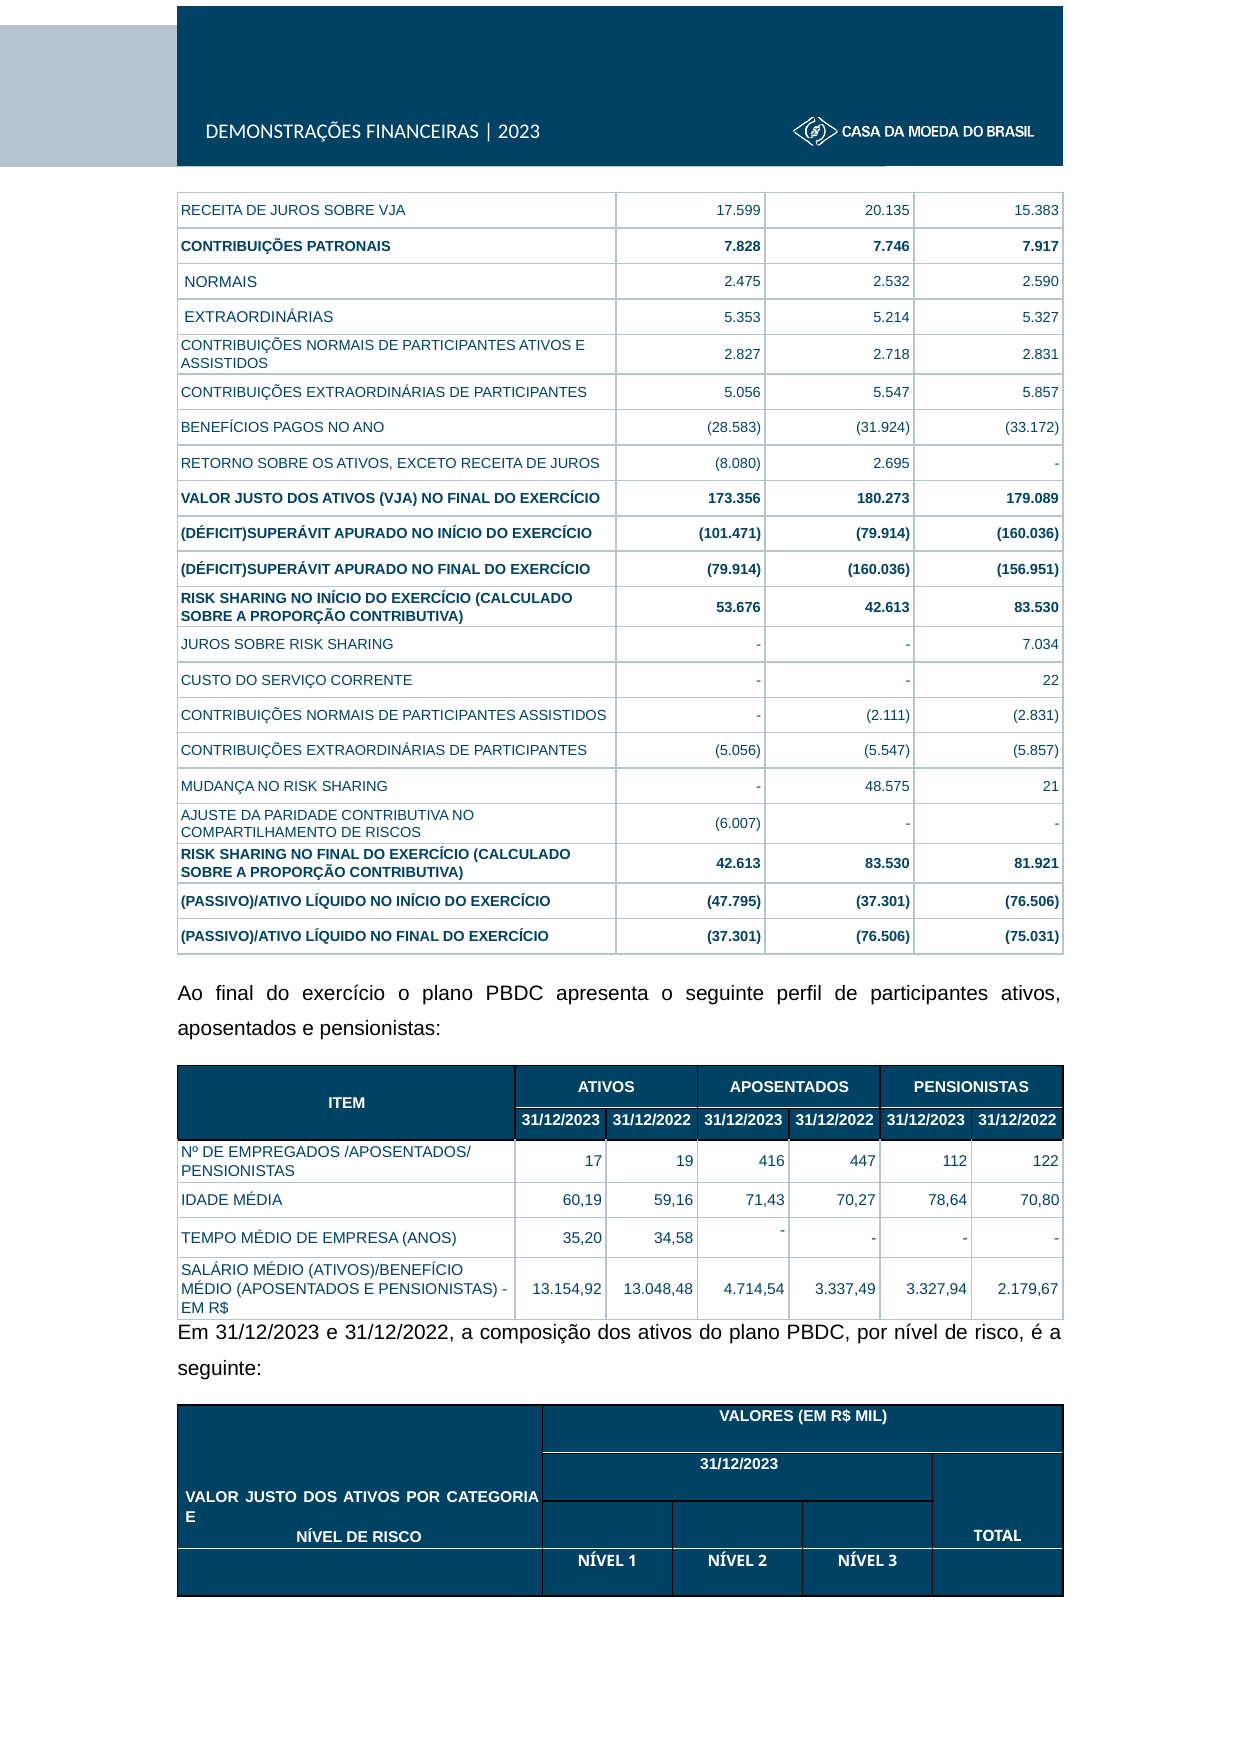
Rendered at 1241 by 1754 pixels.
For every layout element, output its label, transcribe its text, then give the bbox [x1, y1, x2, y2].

table_cell 2.475 [617, 264, 764, 298]
table_cell 2.695 [766, 446, 913, 479]
table_cell - [766, 804, 913, 842]
table_cell 48.575 [766, 769, 913, 803]
table_cell (DÉFICIT)SUPERÁVIT APURADO NO INÍCIO DO EXERCÍCIO [178, 517, 615, 550]
table_cell NÍVEL 2 [673, 1549, 802, 1595]
table_cell BENEFÍCIOS PAGOS NO ANO [178, 410, 615, 444]
table_cell 2.590 [915, 264, 1062, 298]
table_cell (160.036) [766, 552, 913, 586]
table_cell RISK SHARING NO FINAL DO EXERCÍCIO (CALCULADO SOBRE A PROPORÇÃO CONTRIBUTIVA) [178, 844, 615, 882]
table_cell SALÁRIO MÉDIO (ATIVOS)/BENEFÍCIO MÉDIO (APOSENTADOS E PENSIONISTAS) - EM R$ [178, 1258, 514, 1318]
table_cell TOTAL [933, 1454, 1062, 1548]
table_header ITEM [178, 1066, 514, 1139]
table_cell 22 [915, 663, 1062, 696]
table_cell 3.337,49 [790, 1258, 879, 1318]
table_cell (6.007) [617, 804, 764, 842]
table_cell NÍVEL 3 [803, 1549, 932, 1595]
table_cell CONTRIBUIÇÕES PATRONAIS [178, 229, 615, 263]
table_cell 17.599 [617, 193, 764, 227]
table_cell CONTRIBUIÇÕES EXTRAORDINÁRIAS DE PARTICIPANTES [178, 733, 615, 767]
table_header VALOR JUSTO DOS ATIVOS POR CATEGORIA E NÍVEL DE RISCO [178, 1406, 542, 1548]
table_cell (79.914) [766, 517, 913, 550]
table_cell NORMAIS [178, 264, 615, 298]
table_cell 3.327,94 [881, 1258, 971, 1318]
table_cell 60,19 [516, 1183, 605, 1217]
table_cell 83.530 [766, 844, 913, 882]
table_cell 2.831 [915, 335, 1062, 373]
table_cell 7.917 [915, 229, 1062, 263]
table_cell (DÉFICIT)SUPERÁVIT APURADO NO FINAL DO EXERCÍCIO [178, 552, 615, 586]
table_cell 34,58 [607, 1218, 697, 1257]
table_cell 31/12/2023 [881, 1109, 971, 1139]
table_cell 112 [881, 1141, 971, 1181]
table_cell (37.301) [617, 919, 764, 953]
table_cell - [766, 663, 913, 696]
table_cell RETORNO SOBRE OS ATIVOS, EXCETO RECEITA DE JUROS [178, 446, 615, 479]
table_cell JUROS SOBRE RISK SHARING [178, 627, 615, 661]
table_header VALORES (EM R$ MIL) [672, 1406, 933, 1452]
table_cell 83.530 [915, 587, 1062, 626]
table_cell RECEITA DE JUROS SOBRE VJA [178, 193, 615, 227]
table_cell VALOR JUSTO DOS ATIVOS (VJA) NO FINAL DO EXERCÍCIO [178, 481, 615, 515]
table_cell (5.857) [915, 733, 1062, 767]
table_cell (76.506) [915, 884, 1062, 918]
table_cell - [698, 1218, 788, 1257]
table_cell 42.613 [617, 844, 764, 882]
table_cell (160.036) [915, 517, 1062, 550]
table_cell [543, 1502, 672, 1548]
table_cell 71,43 [698, 1183, 788, 1217]
table_cell IDADE MÉDIA [178, 1183, 514, 1217]
table_cell (31.924) [766, 410, 913, 444]
table_cell - [790, 1218, 879, 1257]
table_cell 5.857 [915, 375, 1062, 409]
table_cell (28.583) [617, 410, 764, 444]
table_cell - [617, 698, 764, 732]
table_cell RISK SHARING NO INÍCIO DO EXERCÍCIO (CALCULADO SOBRE A PROPORÇÃO CONTRIBUTIVA) [178, 587, 615, 626]
table_cell 31/12/2023 [672, 1454, 932, 1500]
table_cell MUDANÇA NO RISK SHARING [178, 769, 615, 803]
table_cell 416 [698, 1141, 788, 1181]
table_cell 70,80 [972, 1183, 1062, 1217]
table_cell AJUSTE DA PARIDADE CONTRIBUTIVA NO COMPARTILHAMENTO DE RISCOS [178, 804, 615, 842]
table_cell (33.172) [915, 410, 1062, 444]
table_cell 31/12/2022 [790, 1109, 879, 1139]
table_header [933, 1406, 1062, 1452]
table_cell 81.921 [915, 844, 1062, 882]
table_cell 31/12/2022 [607, 1109, 697, 1139]
table_cell 35,20 [516, 1218, 605, 1257]
table_cell 7.034 [915, 627, 1062, 661]
table_cell 4.714,54 [698, 1258, 788, 1318]
table_cell 31/12/2023 [698, 1109, 788, 1139]
table_cell (2.111) [766, 698, 913, 732]
table_cell 2.179,67 [972, 1258, 1062, 1318]
table_cell 2.718 [766, 335, 913, 373]
table_cell - [915, 446, 1062, 479]
table_header PENSIONISTAS [881, 1066, 1062, 1107]
table_cell (47.795) [617, 884, 764, 918]
table_cell - [881, 1218, 971, 1257]
table_cell - [915, 804, 1062, 842]
table_cell (76.506) [766, 919, 913, 953]
table_cell 15.383 [915, 193, 1062, 227]
table_cell 19 [607, 1141, 697, 1181]
table_cell EXTRAORDINÁRIAS [178, 300, 615, 333]
table_cell (101.471) [617, 517, 764, 550]
table_cell 173.356 [617, 481, 764, 515]
table_cell (5.056) [617, 733, 764, 767]
table_cell [803, 1502, 932, 1548]
table_cell (156.951) [915, 552, 1062, 586]
table_cell [178, 1549, 542, 1595]
table_header ATIVOS [516, 1066, 697, 1107]
table_cell NÍVEL 1 [543, 1549, 672, 1595]
table_cell 2.827 [617, 335, 764, 373]
table_cell (75.031) [915, 919, 1062, 953]
table_cell 59,16 [607, 1183, 697, 1217]
table_cell 21 [915, 769, 1062, 803]
table_cell (2.831) [915, 698, 1062, 732]
text Em 31/12/2023 e 31/12/2022, a composição dos ativos do plano PBDC, por nível de risco, é a seguinte: [177, 1320, 1063, 1380]
text Ao final do exercício o plano PBDC apresenta o seguinte perfil de participantes ativos, aposentados e pensionistas: [177, 980, 1063, 1040]
table_cell - [617, 769, 764, 803]
table_cell 7.828 [617, 229, 764, 263]
table_cell (8.080) [617, 446, 764, 479]
table_cell TEMPO MÉDIO DE EMPRESA (ANOS) [178, 1218, 514, 1257]
table_cell 70,27 [790, 1183, 879, 1217]
table_cell 31/12/2022 [972, 1109, 1062, 1139]
table_cell CONTRIBUIÇÕES NORMAIS DE PARTICIPANTES ASSISTIDOS [178, 698, 615, 732]
table_cell 122 [972, 1141, 1062, 1181]
table_cell 53.676 [617, 587, 764, 626]
table_cell [673, 1502, 802, 1548]
table_cell Nº DE EMPREGADOS /APOSENTADOS/ PENSIONISTAS [178, 1141, 514, 1181]
table_cell (37.301) [766, 884, 913, 918]
table_cell - [617, 627, 764, 661]
table_cell 2.532 [766, 264, 913, 298]
table_cell 31/12/2023 [516, 1109, 605, 1139]
table_cell 5.327 [915, 300, 1062, 333]
table_cell 5.353 [617, 300, 764, 333]
table_cell 5.547 [766, 375, 913, 409]
table_cell 17 [516, 1141, 605, 1181]
table_cell - [617, 663, 764, 696]
table_cell CONTRIBUIÇÕES NORMAIS DE PARTICIPANTES ATIVOS E ASSISTIDOS [178, 335, 615, 373]
table_cell 13.154,92 [516, 1258, 605, 1318]
table_cell [933, 1549, 1062, 1595]
table_cell - [766, 627, 913, 661]
table_cell 5.214 [766, 300, 913, 333]
table_cell 42.613 [766, 587, 913, 626]
table_cell (PASSIVO)/ATIVO LÍQUIDO NO INÍCIO DO EXERCÍCIO [178, 884, 615, 918]
table_cell - [972, 1218, 1062, 1257]
table_cell 13.048,48 [607, 1258, 697, 1318]
table_header APOSENTADOS [698, 1066, 879, 1107]
table_cell 20.135 [766, 193, 913, 227]
table_cell (5.547) [766, 733, 913, 767]
table_cell CONTRIBUIÇÕES EXTRAORDINÁRIAS DE PARTICIPANTES [178, 375, 615, 409]
table_cell (PASSIVO)/ATIVO LÍQUIDO NO FINAL DO EXERCÍCIO [178, 919, 615, 953]
table_cell 447 [790, 1141, 879, 1181]
table_cell [543, 1454, 672, 1500]
table_cell 180.273 [766, 481, 913, 515]
table_cell (79.914) [617, 552, 764, 586]
table_cell 78,64 [881, 1183, 971, 1217]
table_cell 179.089 [915, 481, 1062, 515]
table_header [543, 1406, 672, 1452]
table_cell CUSTO DO SERVIÇO CORRENTE [178, 663, 615, 696]
table_cell 5.056 [617, 375, 764, 409]
table_cell 7.746 [766, 229, 913, 263]
